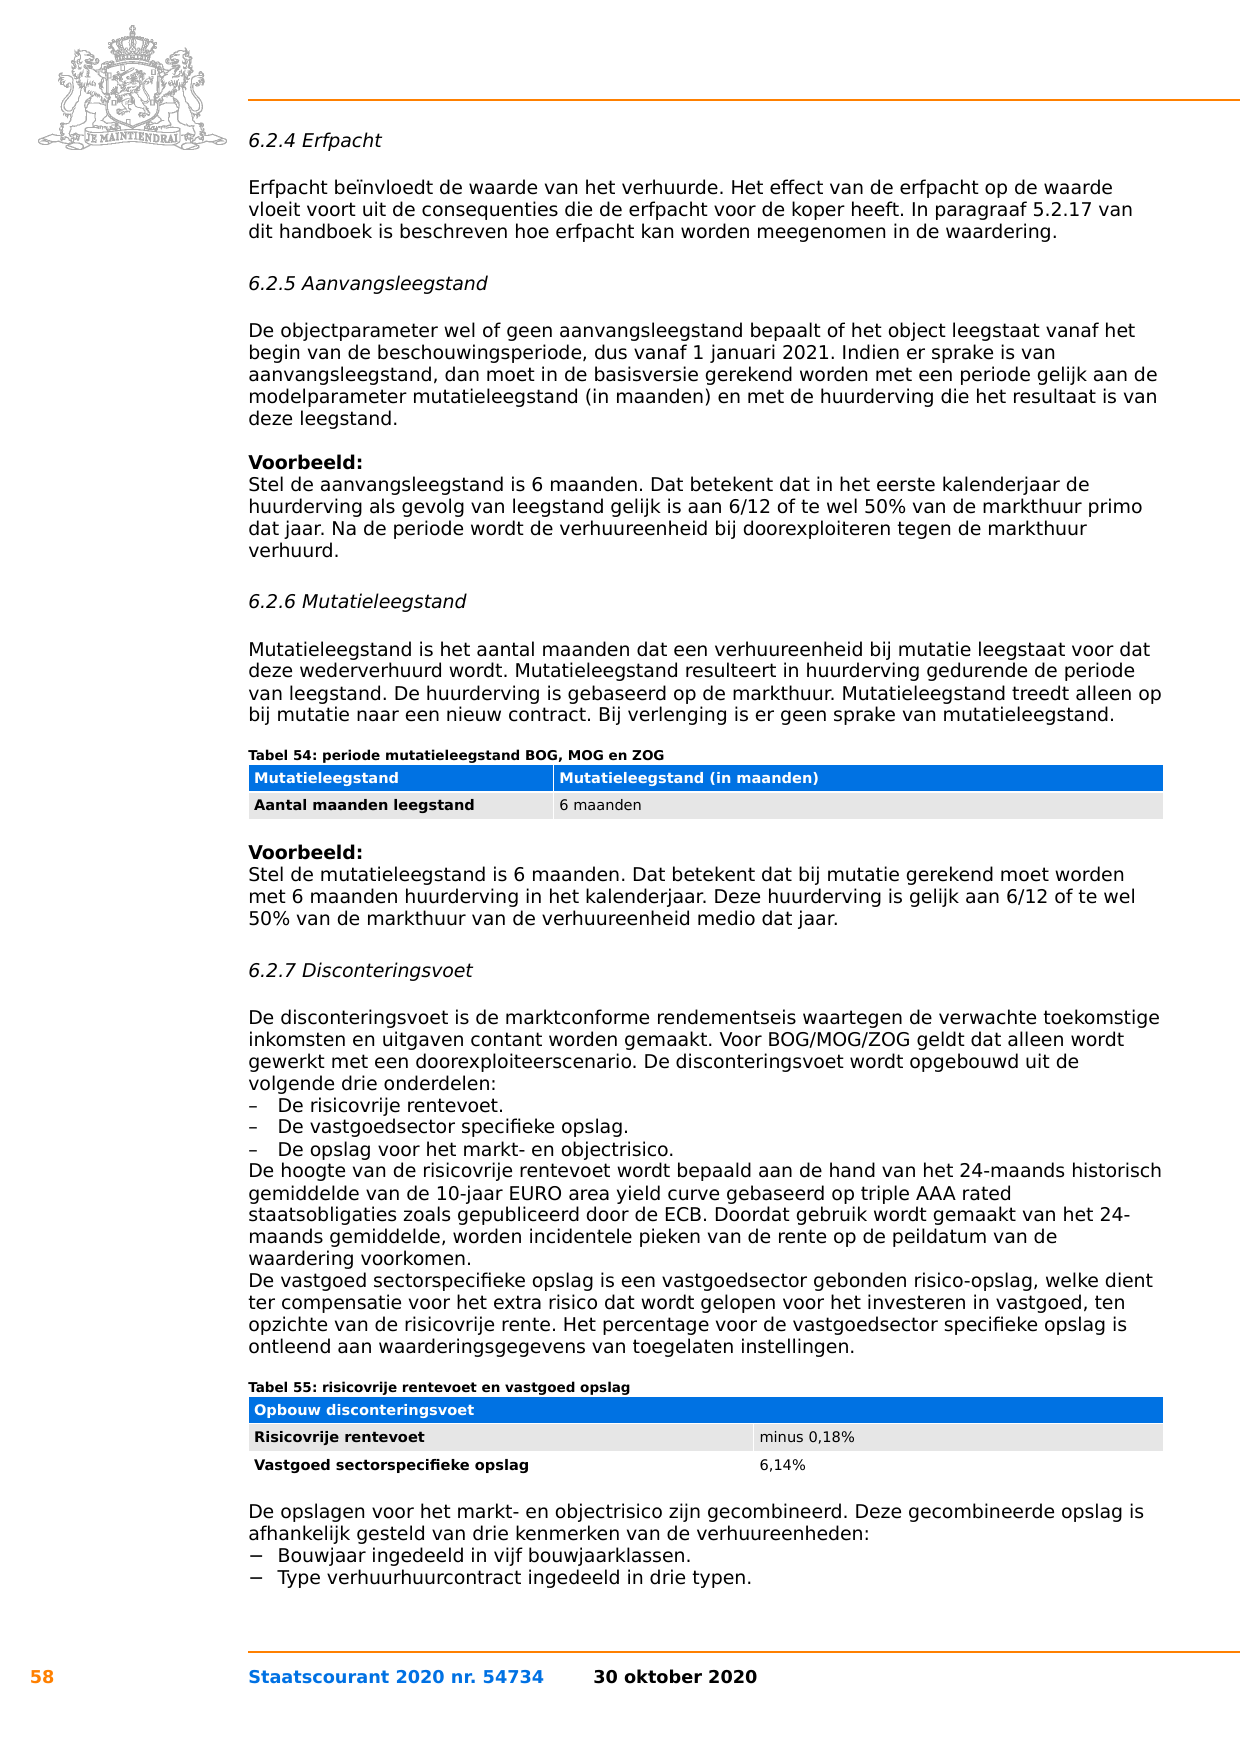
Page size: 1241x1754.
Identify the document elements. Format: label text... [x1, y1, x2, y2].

table_cell Mutatieleegstand (in maanden) [554, 765, 1163, 791]
text – De opslag voor het markt- en objectrisico. [248, 1138, 1163, 1160]
text Stel de mutatieleegstand is 6 maanden. Dat betekent dat bij mutatie gerekend moet worden met 6 maanden huurderving in het kalenderjaar. Deze huurderving is gelijk aan 6/12 of te wel 50% van de markthuur van de verhuureenheid medio dat jaar. [248, 864, 1163, 929]
table_cell minus 0,18% [754, 1424, 1163, 1451]
text − Bouwjaar ingedeeld in vijf bouwjaarklassen. [248, 1545, 1163, 1567]
subtitle 6.2.5 Aanvangsleegstand [248, 273, 1163, 295]
subtitle 6.2.6 Mutatieleegstand [248, 591, 1163, 613]
text Voorbeeld: [248, 842, 1163, 864]
table_cell 6,14% [754, 1452, 1163, 1478]
text De hoogte van de risicovrije rentevoet wordt bepaald aan de hand van het 24-maands historisch gemiddelde van de 10-jaar EURO area yield curve gebaseerd op triple AAA rated staatsobligaties zoals gepubliceerd door de ECB. Doordat gebruik wordt gemaakt van het 24-maands gemiddelde, worden incidentele pieken van de rente op de peildatum van de waardering voorkomen. [248, 1160, 1163, 1270]
subtitle 6.2.4 Erfpacht [248, 130, 1163, 152]
table_cell Opbouw disconteringsvoet [249, 1397, 1163, 1423]
text Voorbeeld: [248, 452, 1163, 473]
text De opslagen voor het markt- en objectrisico zijn gecombineerd. Deze gecombineerde opslag is afhankelijk gesteld van drie kenmerken van de verhuureenheden: [248, 1501, 1163, 1545]
table_cell 6 maanden [554, 793, 1163, 819]
text – De vastgoedsector specifieke opslag. [248, 1116, 1163, 1138]
picture [38, 25, 227, 150]
text − Type verhuurhuurcontract ingedeeld in drie typen. [248, 1567, 1163, 1589]
table_header Tabel 54: periode mutatieleegstand BOG, MOG en ZOG [248, 748, 1163, 764]
table_cell Mutatieleegstand [249, 765, 553, 791]
text Erfpacht beïnvloedt de waarde van het verhuurde. Het effect van de erfpacht op de waarde vloeit voort uit de consequenties die de erfpacht voor de koper heeft. In paragraaf 5.2.17 van dit handboek is beschreven hoe erfpacht kan worden meegenomen in de waardering. [248, 177, 1163, 243]
text De disconteringsvoet is de marktconforme rendementseis waartegen de verwachte toekomstige inkomsten en uitgaven contant worden gemaakt. Voor BOG/MOG/ZOG geldt dat alleen wordt gewerkt met een doorexploiteerscenario. De disconteringsvoet wordt opgebouwd uit de volgende drie onderdelen: [248, 1007, 1163, 1094]
text Stel de aanvangsleegstand is 6 maanden. Dat betekent dat in het eerste kalenderjaar de huurderving als gevolg van leegstand gelijk is aan 6/12 of te wel 50% van de markthuur primo dat jaar. Na de periode wordt de verhuureenheid bij doorexploiteren tegen de markthuur verhuurd. [248, 473, 1163, 561]
subtitle 6.2.7 Disconteringsvoet [248, 959, 1163, 982]
table_header Tabel 55: risicovrije rentevoet en vastgoed opslag [248, 1380, 1163, 1396]
text – De risicovrije rentevoet. [248, 1094, 1163, 1116]
table_cell Risicovrije rentevoet [249, 1424, 753, 1451]
table_cell Vastgoed sectorspecifieke opslag [249, 1452, 753, 1478]
text Mutatieleegstand is het aantal maanden dat een verhuureenheid bij mutatie leegstaat voor dat deze wederverhuurd wordt. Mutatieleegstand resulteert in huurderving gedurende de periode van leegstand. De huurderving is gebaseerd op de markthuur. Mutatieleegstand treedt alleen op bij mutatie naar een nieuw contract. Bij verlenging is er geen sprake van mutatieleegstand. [248, 638, 1163, 726]
text De vastgoed sectorspecifieke opslag is een vastgoedsector gebonden risico-opslag, welke dient ter compensatie voor het extra risico dat wordt gelopen voor het investeren in vastgoed, ten opzichte van de risicovrije rente. Het percentage voor de vastgoedsector specifieke opslag is ontleend aan waarderingsgegevens van toegelaten instellingen. [248, 1270, 1163, 1358]
table_cell Aantal maanden leegstand [249, 793, 553, 819]
text De objectparameter wel of geen aanvangsleegstand bepaalt of het object leegstaat vanaf het begin van de beschouwingsperiode, dus vanaf 1 januari 2021. Indien er sprake is van aanvangsleegstand, dan moet in de basisversie gerekend worden met een periode gelijk aan de modelparameter mutatieleegstand (in maanden) en met de huurderving die het resultaat is van deze leegstand. [248, 320, 1163, 430]
